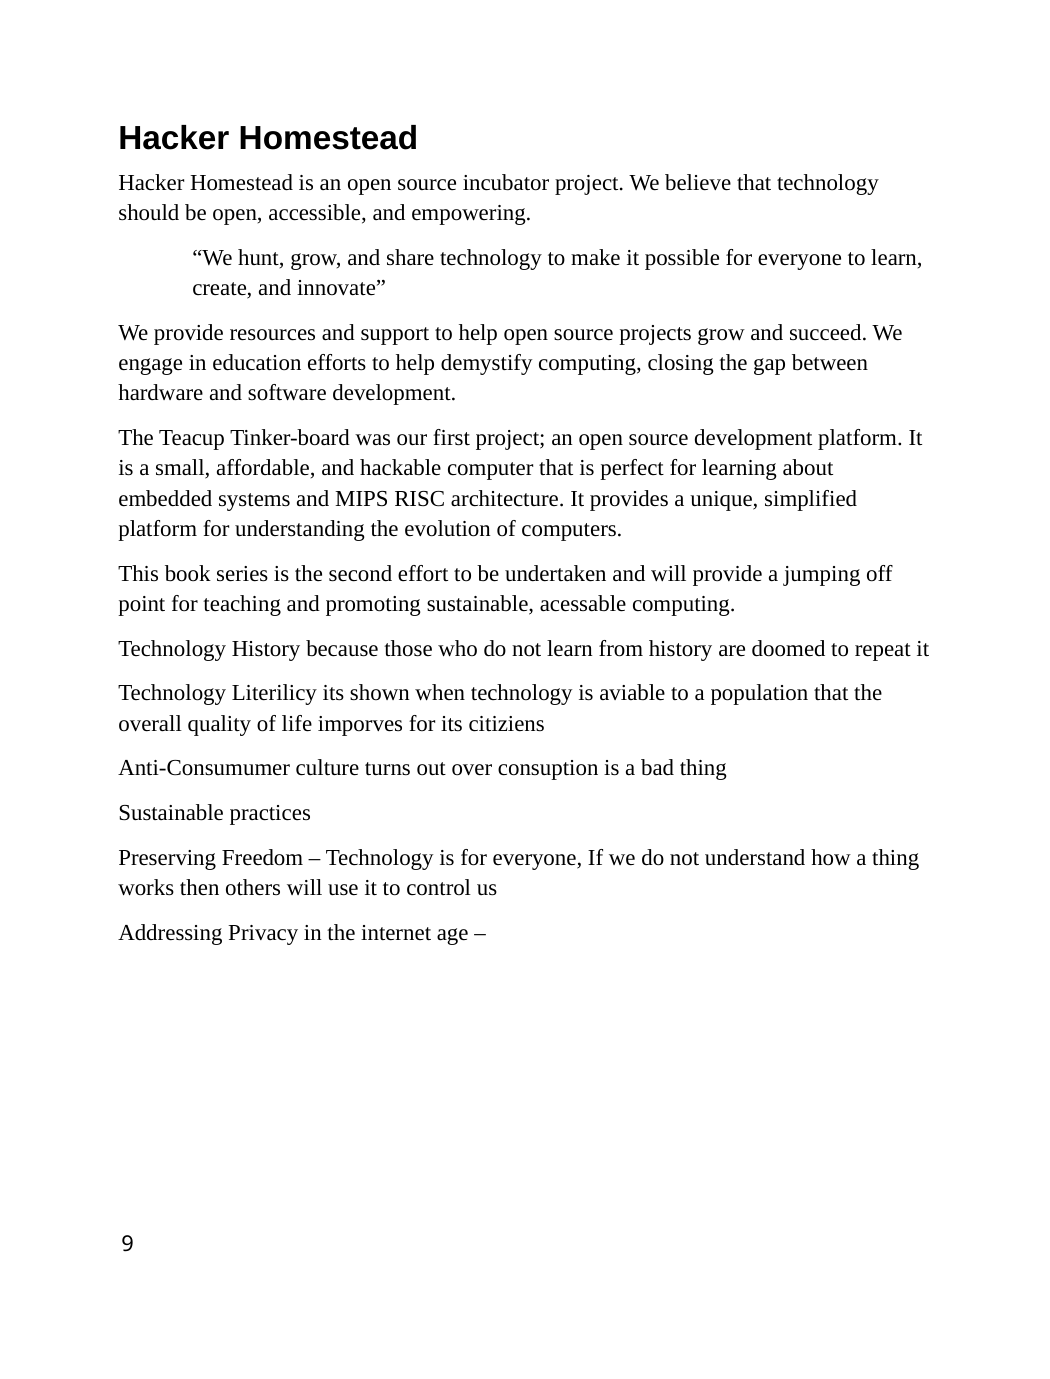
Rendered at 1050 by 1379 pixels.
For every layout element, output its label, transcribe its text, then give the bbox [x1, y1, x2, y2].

text “We hunt, grow, and share technology to make it possible for everyone to learn, create, and innovate” [192, 244, 932, 301]
text Technology History because those who do not learn from history are doomed to repeat it [118, 635, 932, 661]
text We provide resources and support to help open source projects grow and succeed. We engage in education efforts to help demystify computing, closing the gap between hardware and software development. [118, 319, 932, 406]
text Addressing Privacy in the internet age – [118, 919, 932, 945]
text The Teacup Tinker-board was our first project; an open source development platform. It is a small, affordable, and hackable computer that is perfect for learning about embedded systems and MIPS RISC architecture. It provides a unique, simplified platform for understanding the evolution of computers. [118, 424, 932, 541]
text This book series is the second effort to be undertaken and will provide a jumping off point for teaching and promoting sustainable, acessable computing. [118, 560, 932, 616]
text Preserving Freedom – Technology is for everyone, If we do not understand how a thing works then others will use it to control us [118, 844, 932, 901]
text Hacker Homestead is an open source incubator project. We believe that technology should be open, accessible, and empowering. [118, 169, 932, 226]
text Technology Literilicy its shown when technology is aviable to a population that the overall quality of life imporves for its citiziens [118, 679, 932, 736]
text Anti-Consumumer culture turns out over consuption is a bad thing [118, 754, 932, 781]
subtitle Hacker Homestead [118, 118, 932, 157]
text Sustainable practices [118, 799, 932, 826]
